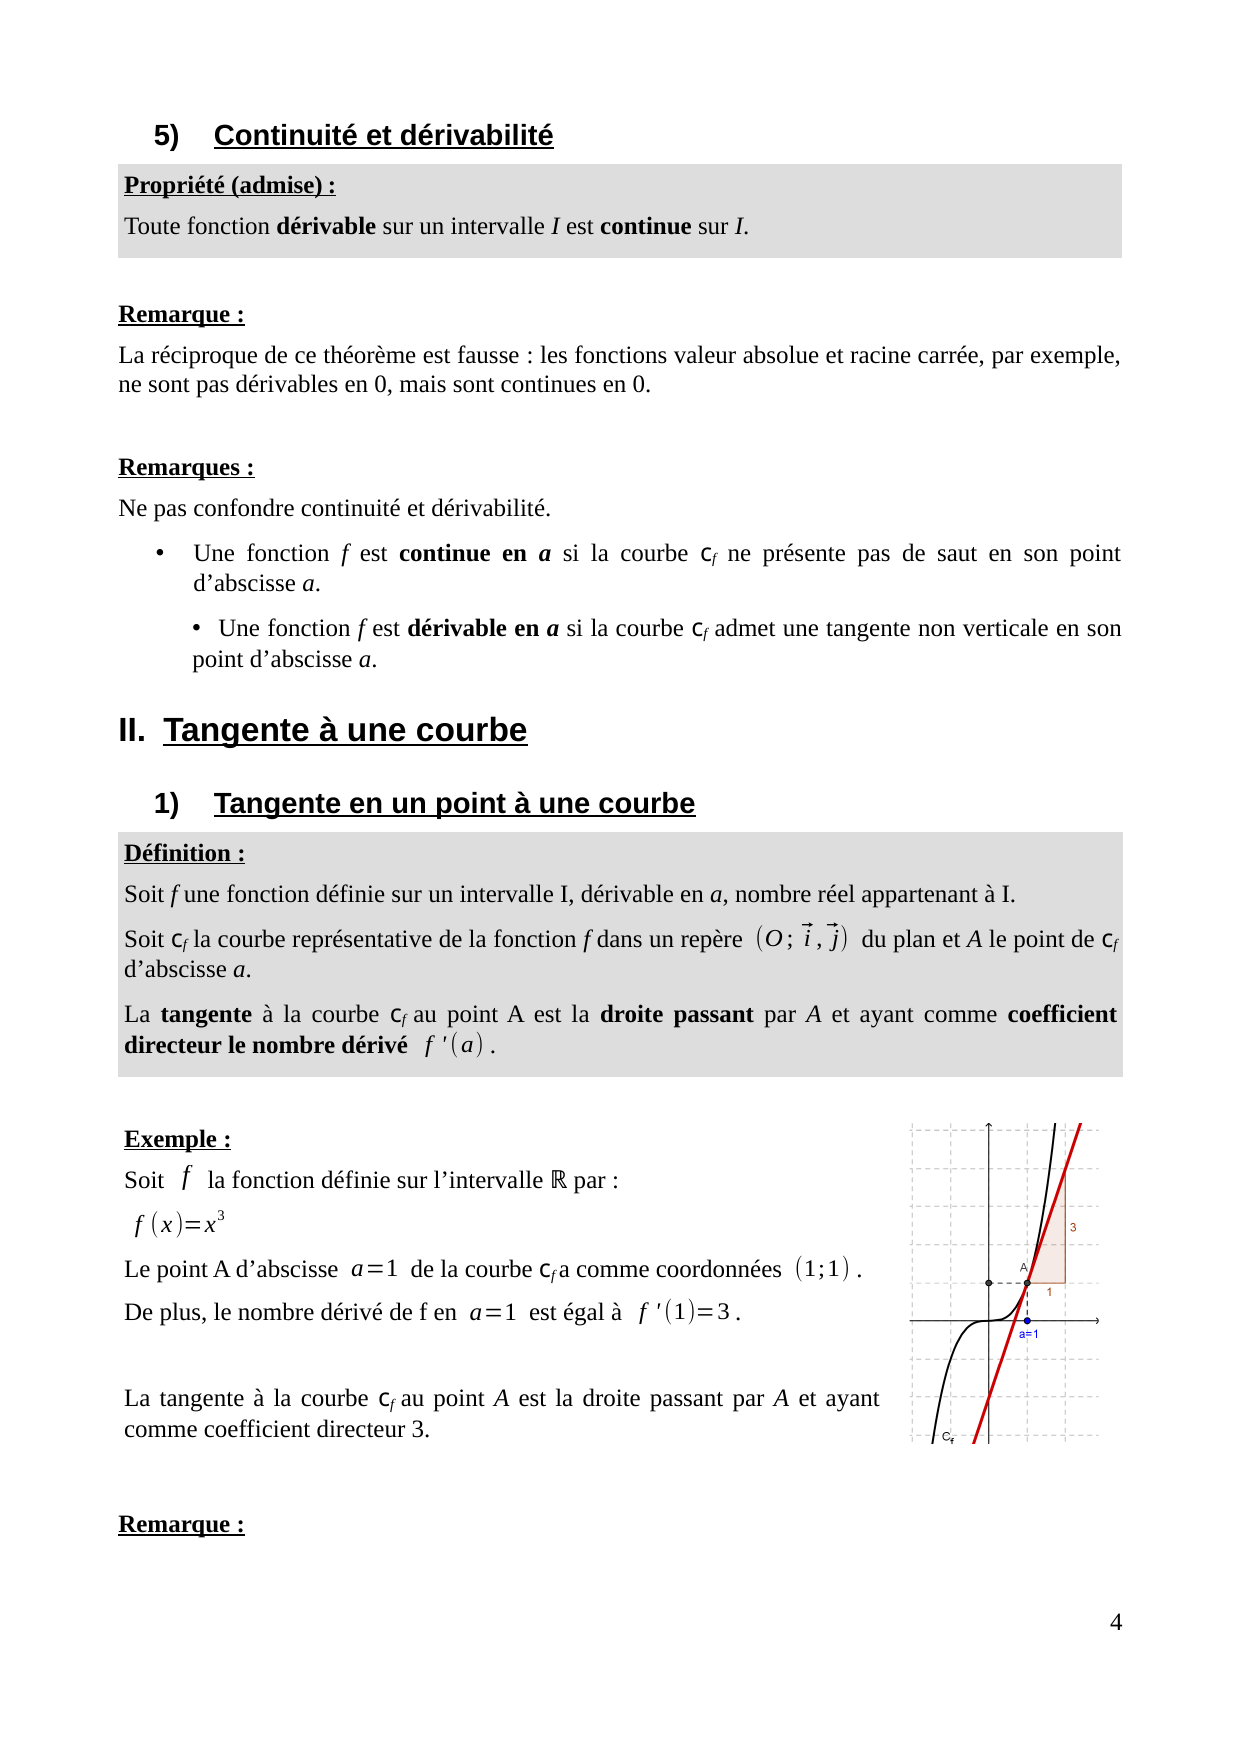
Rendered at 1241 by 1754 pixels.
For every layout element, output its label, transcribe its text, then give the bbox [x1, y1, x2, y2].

list Une fonction f est dérivable en a si la courbe cf admet une tangente non verticale en son point d’abscisse a. [192, 610, 1122, 672]
text Ne pas confondre continuité et dérivabilité. [118, 493, 1122, 522]
text La réciproque de ce théorème est fausse : les fonctions valeur absolue et racine carrée, par exemple, ne sont pas dérivables en 0, mais sont continues en 0. [118, 341, 1122, 398]
table_header Exemple : Soit la fonction définie sur l’intervalle ℝ par : Le point A d’abscisse de la courbe cf a comme coordonnées . De plus, le nombre dérivé de f en est égal à . La tangente à la courbe cf au point A est la droite passant par A et ayant comme coefficient directeur 3. [118, 1118, 885, 1468]
table_header Définition : Soit f une fonction définie sur un intervalle I, dérivable en a, nombre réel appartenant à I. Soit cf la courbe représentative de la fonction f dans un repère du plan et A le point de cf d’abscisse a. La tangente à la courbe cf au point A est la droite passant par A et ayant comme coefficient directeur le nombre dérivé . [118, 832, 1123, 1077]
text Remarques : [118, 452, 1122, 481]
subtitle Tangente en un point à une courbe [153, 786, 1122, 820]
table_header [885, 1118, 1123, 1468]
subtitle Tangente à une courbe [118, 710, 1122, 749]
text Remarque : [118, 1509, 1122, 1538]
table_header Propriété (admise) : Toute fonction dérivable sur un intervalle I est continue sur I. [118, 164, 1122, 258]
text Remarque : [118, 299, 1122, 328]
list Une fonction f est continue en a si la courbe cf ne présente pas de saut en son point d’abscisse a. [156, 534, 1122, 597]
subtitle Continuité et dérivabilité [153, 118, 1122, 152]
